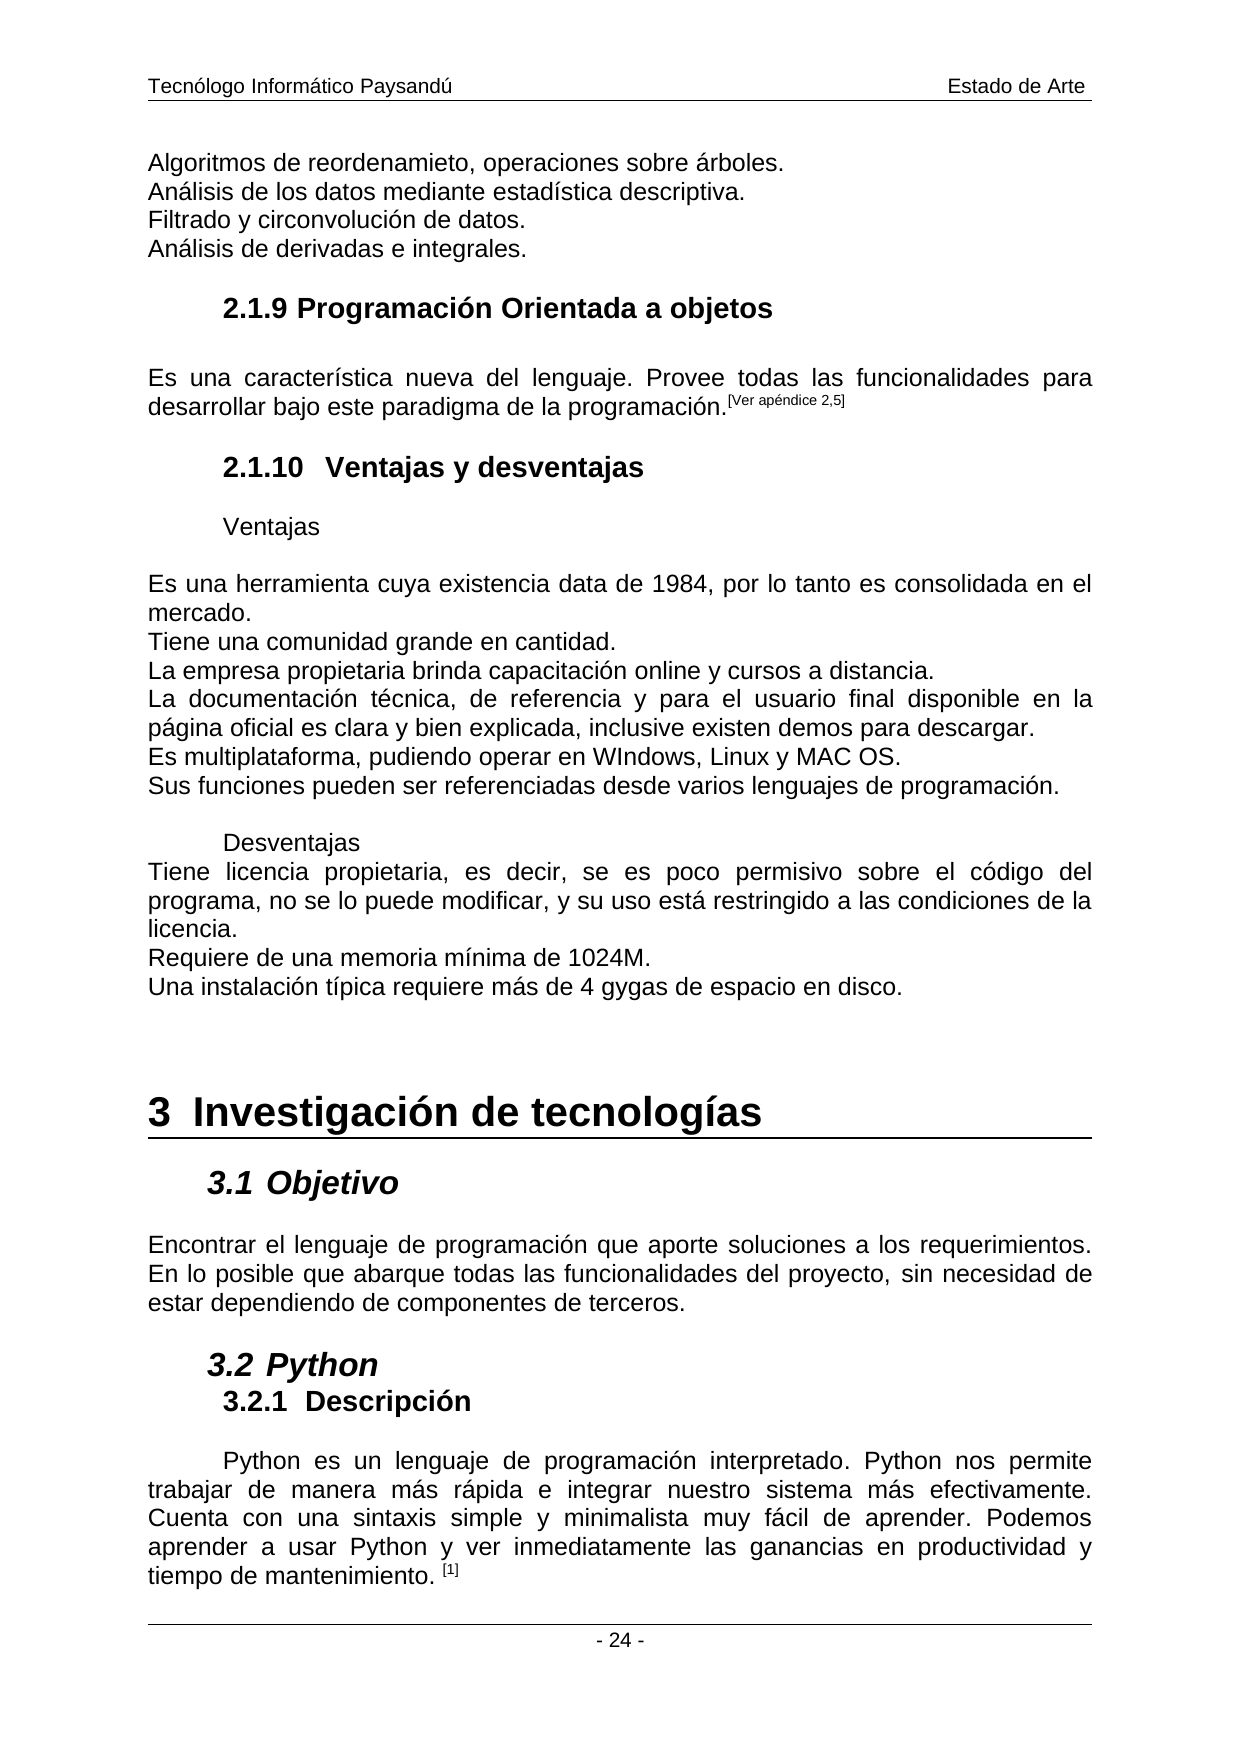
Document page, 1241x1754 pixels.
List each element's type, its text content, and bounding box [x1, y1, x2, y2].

text Python es un lenguaje de programación interpretado. Python nos permite trabajar de manera más rápida e integrar nuestro sistema más efectivamente. Cuenta con una sintaxis simple y minimalista muy fácil de aprender. Podemos aprender a usar Python y ver inmediatamente las ganancias en productividad y tiempo de mantenimiento. [1] [148, 1446, 1092, 1590]
subtitle Objetivo [207, 1163, 1092, 1201]
subtitle Ventajas y desventajas [223, 450, 1092, 483]
text Tiene una comunidad grande en cantidad. [148, 627, 1092, 656]
text Es una característica nueva del lenguaje. Provee todas las funcionalidades para desarrollar bajo este paradigma de la programación.[Ver apéndice 2,5] [148, 363, 1092, 421]
text La documentación técnica, de referencia y para el usuario final disponible en la página oficial es clara y bien explicada, inclusive existen demos para descargar. [148, 684, 1092, 742]
text Requiere de una memoria mínima de 1024M. [148, 943, 1092, 972]
text Encontrar el lenguaje de programación que aporte soluciones a los requerimientos. En lo posible que abarque todas las funcionalidades del proyecto, sin necesidad de estar dependiendo de componentes de terceros. [148, 1230, 1092, 1316]
subtitle Programación Orientada a objetos [223, 291, 1092, 325]
text Desventajas [148, 828, 1092, 857]
text Análisis de los datos mediante estadística descriptiva. [148, 176, 1092, 205]
text Análisis de derivadas e integrales. [148, 234, 1092, 263]
text Filtrado y circonvolución de datos. [148, 205, 1092, 234]
text La empresa propietaria brinda capacitación online y cursos a distancia. [148, 656, 1092, 684]
subtitle Investigación de tecnologías [148, 1087, 1092, 1137]
text Es multiplataforma, pudiendo operar en WIndows, Linux y MAC OS. [148, 742, 1092, 771]
text Una instalación típica requiere más de 4 gygas de espacio en disco. [148, 972, 1092, 1001]
text Tiene licencia propietaria, es decir, se es poco permisivo sobre el código del programa, no se lo puede modificar, y su uso está restringido a las condiciones de la licencia. [148, 857, 1092, 943]
text Es una herramienta cuya existencia data de 1984, por lo tanto es consolidada en el mercado. [148, 569, 1092, 627]
text Ventajas [148, 512, 1092, 541]
text Algoritmos de reordenamieto, operaciones sobre árboles. [148, 148, 1092, 176]
subtitle Descripción [223, 1384, 1092, 1417]
subtitle Python [207, 1345, 1092, 1384]
text Sus funciones pueden ser referenciadas desde varios lenguajes de programación. [148, 771, 1092, 799]
